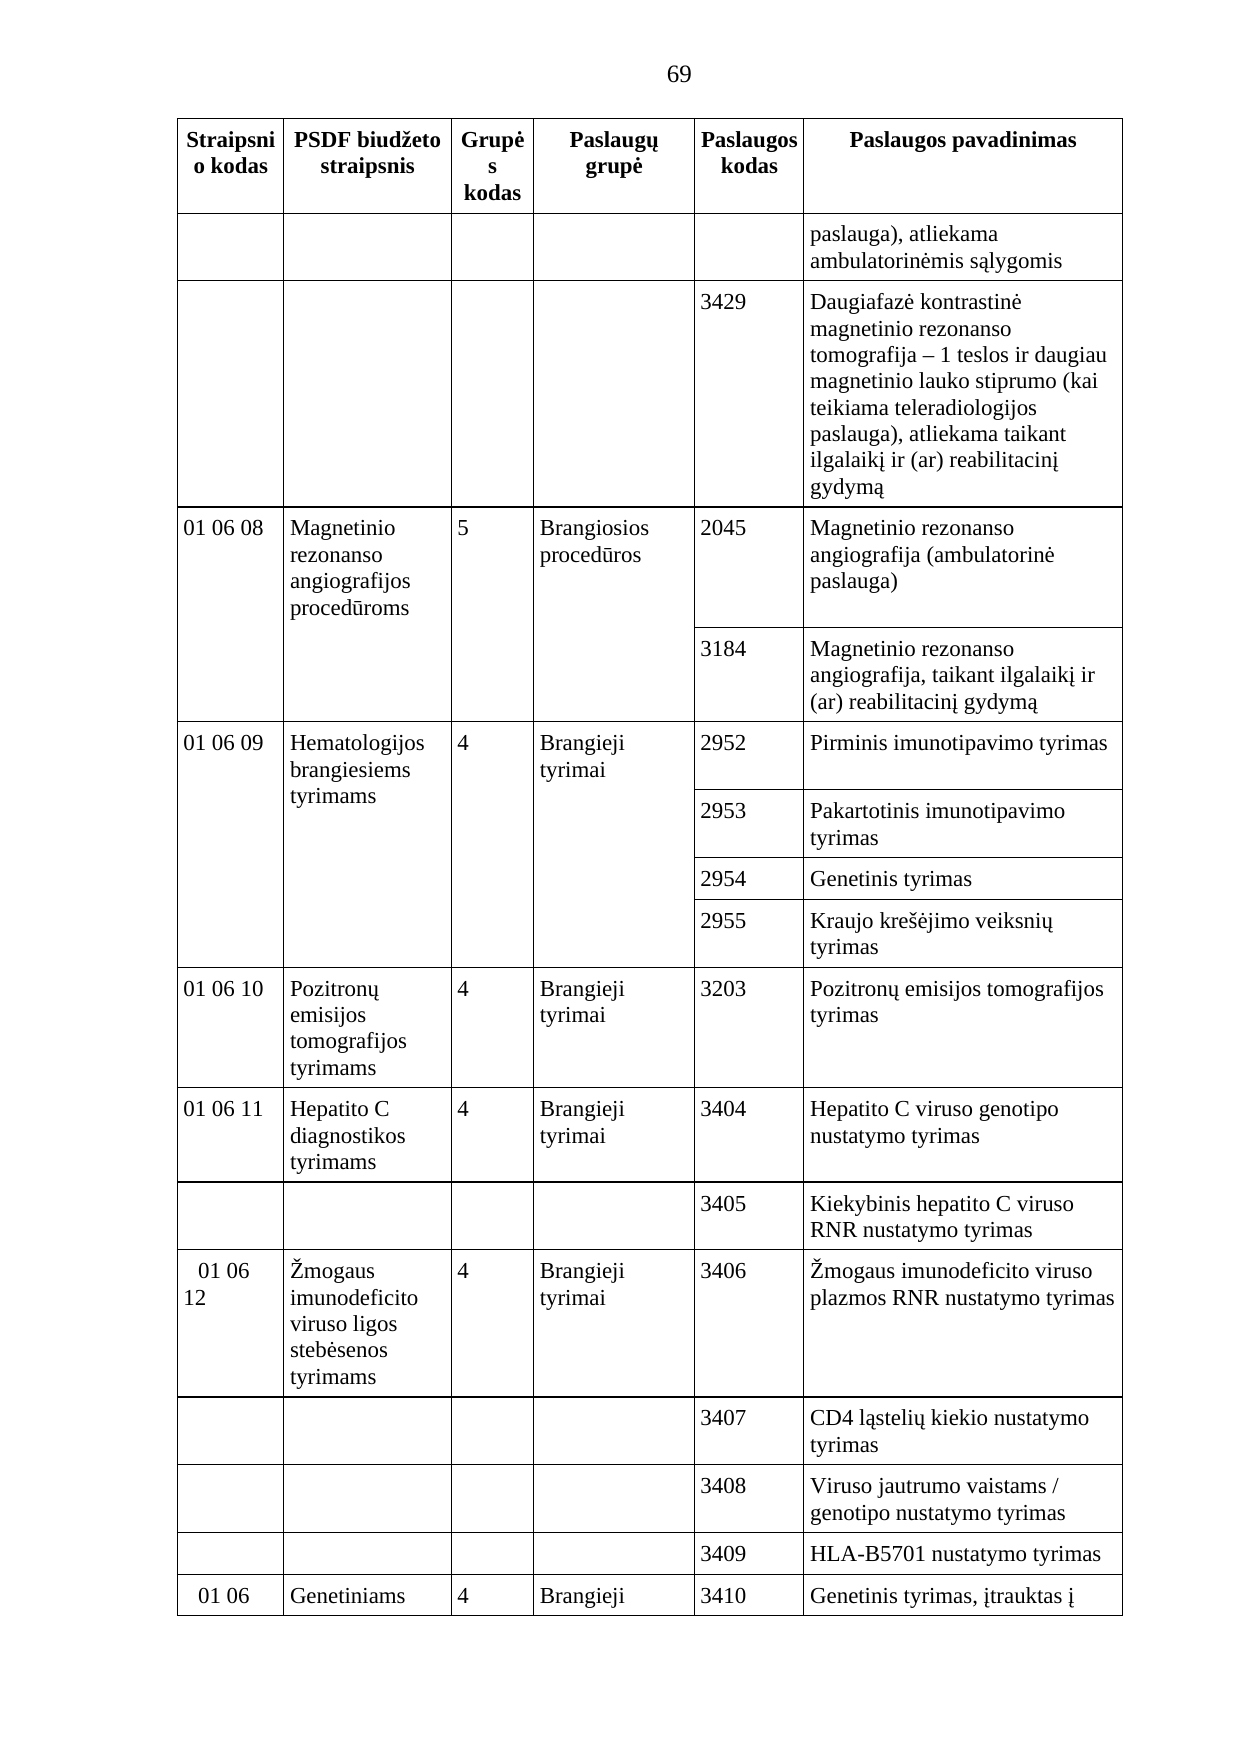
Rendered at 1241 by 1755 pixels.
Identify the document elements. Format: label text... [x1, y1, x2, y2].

table_cell 4 [452, 722, 533, 789]
table_cell [178, 214, 283, 280]
table_cell Viruso jautrumo vaistams / genotipo nustatymo tyrimas [804, 1465, 1122, 1532]
table_cell [534, 1398, 694, 1464]
table_cell 01 06 08 [178, 508, 283, 627]
table_cell [452, 281, 533, 506]
table_cell [284, 1533, 451, 1574]
table_cell [534, 214, 694, 280]
table_cell [452, 857, 533, 899]
table_cell [178, 1183, 283, 1249]
table_cell 3184 [695, 628, 803, 721]
table_cell 3404 [695, 1088, 803, 1181]
table_cell Hematologijos brangiesiems tyrimams [284, 722, 451, 899]
table_cell Žmogaus imunodeficito viruso ligos stebėsenos tyrimams [284, 1250, 451, 1396]
table_cell Genetiniams [284, 1575, 451, 1615]
table_cell [452, 1533, 533, 1574]
table_cell 01 06 [178, 1575, 283, 1615]
table_cell [452, 627, 533, 721]
table_cell [284, 627, 451, 721]
table_cell [178, 1398, 283, 1464]
table_cell 2953 [695, 790, 803, 857]
table_cell [534, 899, 694, 967]
table_cell 3408 [695, 1465, 803, 1532]
table_cell 4 [452, 968, 533, 1087]
table_cell [284, 214, 451, 280]
table_cell Pirminis imunotipavimo tyrimas [804, 722, 1122, 789]
table_cell [178, 789, 283, 857]
table_header Paslaugų grupė [534, 119, 694, 212]
table_cell 01 06 09 [178, 722, 283, 789]
table_header PSDF biudžeto straipsnis [284, 119, 451, 212]
table_cell CD4 ląstelių kiekio nustatymo tyrimas [804, 1398, 1122, 1464]
table_cell Daugiafazė kontrastinė magnetinio rezonanso tomografija – 1 teslos ir daugiau magnetinio lauko stiprumo (kai teikiama teleradiologijos paslauga), atliekama taikant ilgalaikį ir (ar) reabilitacinį gydymą [804, 281, 1122, 506]
table_cell 4 [452, 1088, 533, 1181]
table_header Paslaugos pavadinimas [804, 119, 1122, 212]
table_cell [178, 1533, 283, 1574]
table_cell [534, 789, 694, 857]
table_header Straipsnio kodas [178, 119, 283, 212]
table_cell Magnetinio rezonanso angiografija (ambulatorinė paslauga) [804, 508, 1122, 627]
table_cell Pozitronų emisijos tomografijos tyrimas [804, 968, 1122, 1087]
table_cell Brangieji [534, 1575, 694, 1615]
table_cell Hepatito C diagnostikos tyrimams [284, 1088, 451, 1181]
table_cell 3406 [695, 1250, 803, 1396]
table_cell Hepatito C viruso genotipo nustatymo tyrimas [804, 1088, 1122, 1181]
table_cell Magnetinio rezonanso angiografijos procedūroms [284, 508, 451, 627]
table_cell [452, 899, 533, 967]
table_cell 01 06 10 [178, 968, 283, 1087]
table_cell [452, 1465, 533, 1532]
table_cell 3410 [695, 1575, 803, 1615]
table_cell Brangieji tyrimai [534, 1088, 694, 1181]
table_cell [534, 1465, 694, 1532]
table_cell 3405 [695, 1183, 803, 1249]
table_cell [534, 1533, 694, 1574]
table_cell 2955 [695, 900, 803, 967]
table_cell HLA-B5701 nustatymo tyrimas [804, 1533, 1122, 1574]
table_cell 01 06 11 [178, 1088, 283, 1181]
table_cell [534, 1183, 694, 1249]
table_cell [452, 214, 533, 280]
table_cell Kraujo krešėjimo veiksnių tyrimas [804, 900, 1122, 967]
table_cell Brangiosios procedūros [534, 508, 694, 627]
table_cell [178, 857, 283, 899]
table_cell [178, 281, 283, 506]
table_cell 2045 [695, 508, 803, 627]
table_cell Pakartotinis imunotipavimo tyrimas [804, 790, 1122, 857]
table_cell [534, 627, 694, 721]
table_cell [452, 1398, 533, 1464]
table_cell 2954 [695, 858, 803, 899]
table_cell Pozitronų emisijos tomografijos tyrimams [284, 968, 451, 1087]
table_cell paslauga), atliekama ambulatorinėmis sąlygomis [804, 214, 1122, 280]
table_cell Genetinis tyrimas [804, 858, 1122, 899]
table_cell 5 [452, 508, 533, 627]
table_cell [534, 857, 694, 899]
table_cell Brangieji tyrimai [534, 722, 694, 789]
table_cell [284, 1465, 451, 1532]
table_cell [284, 281, 451, 506]
table_cell Žmogaus imunodeficito viruso plazmos RNR nustatymo tyrimas [804, 1250, 1122, 1396]
table_header Grupės kodas [452, 119, 533, 212]
table_cell 3407 [695, 1398, 803, 1464]
table_cell 4 [452, 1250, 533, 1396]
table_cell [452, 789, 533, 857]
table_cell 2952 [695, 722, 803, 789]
table_cell [534, 281, 694, 506]
table_cell Genetinis tyrimas, įtrauktas į [804, 1575, 1122, 1615]
table_cell Magnetinio rezonanso angiografija, taikant ilgalaikį ir (ar) reabilitacinį gydymą [804, 628, 1122, 721]
table_cell [178, 899, 283, 967]
table_cell 3409 [695, 1533, 803, 1574]
table_cell [178, 627, 283, 721]
table_cell 3203 [695, 968, 803, 1087]
table_cell Brangieji tyrimai [534, 1250, 694, 1396]
table_cell [178, 1465, 283, 1532]
table_cell [695, 214, 803, 280]
table_cell [452, 1183, 533, 1249]
table_cell Kiekybinis hepatito C viruso RNR nustatymo tyrimas [804, 1183, 1122, 1249]
table_cell [284, 899, 451, 967]
table_cell 4 [452, 1575, 533, 1615]
table_cell 3429 [695, 281, 803, 506]
table_header Paslaugos kodas [695, 119, 803, 212]
table_cell 01 06 12 [178, 1250, 283, 1396]
table_cell [284, 1183, 451, 1249]
table_cell [284, 1398, 451, 1464]
table_cell Brangieji tyrimai [534, 968, 694, 1087]
